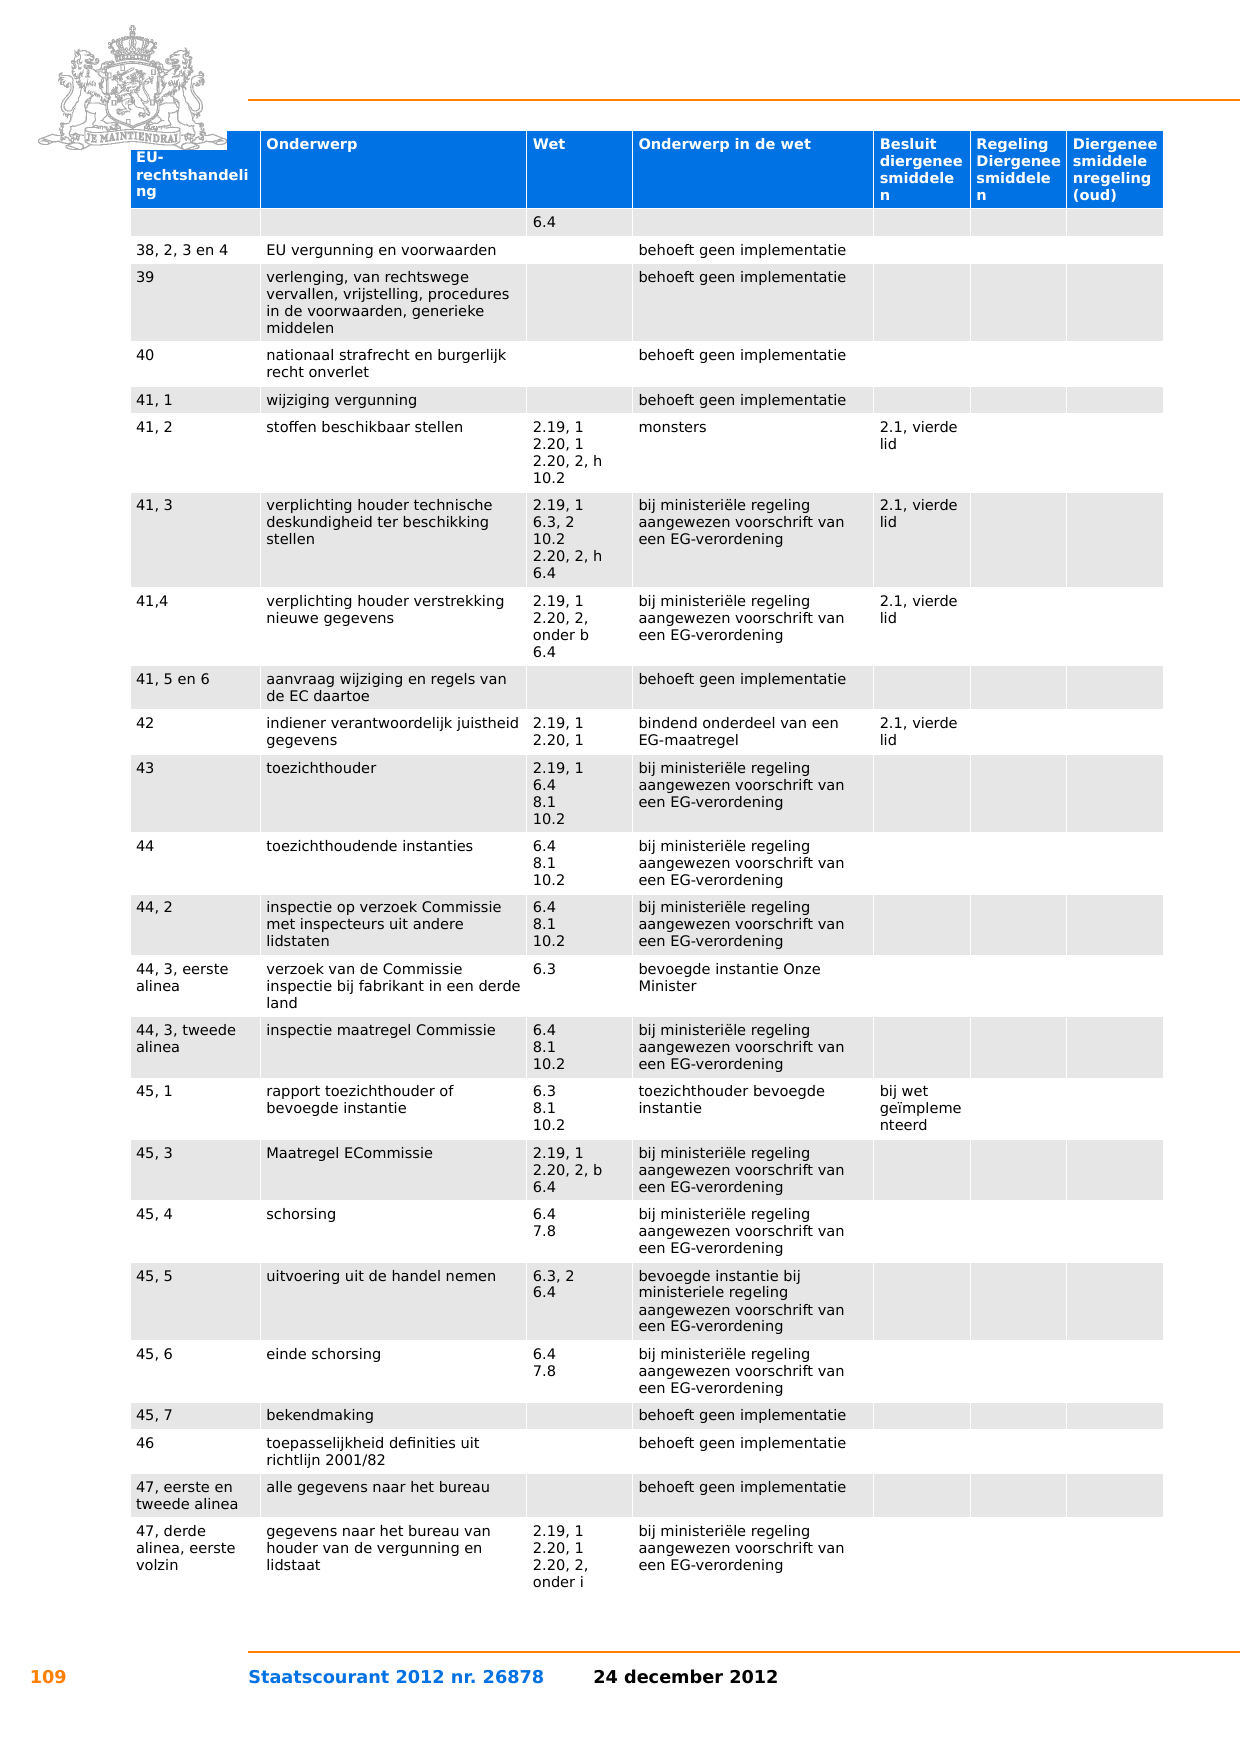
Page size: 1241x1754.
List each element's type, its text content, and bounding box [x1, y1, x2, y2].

table_cell 39 [131, 264, 260, 341]
table_cell 44, 2 [131, 895, 260, 955]
table_cell [1067, 1263, 1163, 1340]
table_header Onderwerp [261, 131, 526, 208]
table_cell [874, 1341, 970, 1401]
table_cell [971, 1403, 1066, 1429]
table_cell 6.3, 2 6.4 [527, 1263, 632, 1340]
table_cell [971, 264, 1066, 341]
table_header Diergeneesmiddelenregeling (oud) [1067, 131, 1163, 208]
table_cell [1067, 387, 1163, 413]
table_cell 2.1, vierde lid [874, 493, 970, 587]
table_cell [1067, 1403, 1163, 1429]
table_cell [874, 237, 970, 263]
table_cell behoeft geen implementatie [633, 1403, 873, 1429]
table_cell 46 [131, 1430, 260, 1473]
table_cell [874, 1201, 970, 1262]
table_cell 2.1, vierde lid [874, 711, 970, 754]
table_cell verplichting houder verstrekking nieuwe gegevens [261, 588, 526, 665]
table_cell [874, 1263, 970, 1340]
table_cell bij ministeriële regeling aangewezen voorschrift van een EG-verordening [633, 1519, 873, 1596]
table_cell [527, 387, 632, 413]
table_cell bij ministeriële regeling aangewezen voorschrift van een EG-verordening [633, 755, 873, 832]
table_cell [971, 956, 1066, 1016]
table_cell [1067, 666, 1163, 709]
table_cell nationaal strafrecht en burgerlijk recht onverlet [261, 343, 526, 386]
table_cell [971, 1519, 1066, 1596]
table_header Besluit diergeneesmiddelen [874, 131, 970, 208]
table_cell 2.19, 1 2.20, 1 2.20, 2, onder i [527, 1519, 632, 1596]
table_cell aanvraag wijziging en regels van de EC daartoe [261, 666, 526, 709]
table_cell [971, 1140, 1066, 1200]
table_cell [131, 209, 260, 236]
table_cell [1067, 1519, 1163, 1596]
table_cell [874, 755, 970, 832]
table_header EU-rechtshandeling [131, 131, 260, 208]
picture [38, 25, 227, 150]
table_cell [1067, 264, 1163, 341]
table_cell [1067, 755, 1163, 832]
table_cell toezichthoudende instanties [261, 833, 526, 893]
table_cell [261, 209, 526, 236]
table_cell bevoegde instantie bij ministeriele regeling aangewezen voorschrift van een EG-verordening [633, 1263, 873, 1340]
table_cell bij ministeriële regeling aangewezen voorschrift van een EG-verordening [633, 493, 873, 587]
table_cell 2.19, 1 6.4 8.1 10.2 [527, 755, 632, 832]
table_cell [971, 237, 1066, 263]
table_cell [971, 493, 1066, 587]
table_cell behoeft geen implementatie [633, 237, 873, 263]
table_cell [874, 1403, 970, 1429]
table_cell bij ministeriële regeling aangewezen voorschrift van een EG-verordening [633, 1341, 873, 1401]
table_cell [874, 209, 970, 236]
table_cell [971, 343, 1066, 386]
table_cell 2.19, 1 2.20, 1 2.20, 2, h 10.2 [527, 414, 632, 491]
table_cell behoeft geen implementatie [633, 1430, 873, 1473]
table_cell [874, 1017, 970, 1078]
table_cell bij wet geïmplementeerd [874, 1079, 970, 1139]
table_cell [1067, 956, 1163, 1016]
table_cell [971, 1079, 1066, 1139]
table_cell verzoek van de Commissie inspectie bij fabrikant in een derde land [261, 956, 526, 1016]
table_cell [1067, 209, 1163, 236]
table_cell 6.4 7.8 [527, 1341, 632, 1401]
table_cell [971, 1430, 1066, 1473]
table_cell bij ministeriële regeling aangewezen voorschrift van een EG-verordening [633, 895, 873, 955]
table_cell 45, 7 [131, 1403, 260, 1429]
table_cell [971, 1341, 1066, 1401]
table_cell 45, 5 [131, 1263, 260, 1340]
table_cell 47, eerste en tweede alinea [131, 1474, 260, 1517]
table_cell 41,4 [131, 588, 260, 665]
table_cell [1067, 493, 1163, 587]
table_cell behoeft geen implementatie [633, 666, 873, 709]
table_cell [971, 895, 1066, 955]
table_cell [1067, 588, 1163, 665]
table_cell 44, 3, eerste alinea [131, 956, 260, 1016]
table_cell 6.4 8.1 10.2 [527, 1017, 632, 1078]
table_cell behoeft geen implementatie [633, 387, 873, 413]
table_cell [527, 666, 632, 709]
table_cell [1067, 1079, 1163, 1139]
table_cell 45, 6 [131, 1341, 260, 1401]
table_cell bij ministeriële regeling aangewezen voorschrift van een EG-verordening [633, 1201, 873, 1262]
table_cell bindend onderdeel van een EG-maatregel [633, 711, 873, 754]
table_cell [874, 1430, 970, 1473]
table_cell 6.4 8.1 10.2 [527, 895, 632, 955]
table_cell [1067, 1341, 1163, 1401]
table_cell [971, 833, 1066, 893]
table_cell [527, 1474, 632, 1517]
table_cell [971, 1474, 1066, 1517]
table_cell 6.4 [527, 209, 632, 236]
table_cell inspectie maatregel Commissie [261, 1017, 526, 1078]
table_cell [874, 895, 970, 955]
table_cell schorsing [261, 1201, 526, 1262]
table_cell [1067, 1430, 1163, 1473]
table_cell [1067, 237, 1163, 263]
table_cell [971, 1263, 1066, 1340]
table_cell [874, 666, 970, 709]
table_cell bij ministeriële regeling aangewezen voorschrift van een EG-verordening [633, 1017, 873, 1078]
table_cell stoffen beschikbaar stellen [261, 414, 526, 491]
table_cell [971, 711, 1066, 754]
table_cell 2.1, vierde lid [874, 588, 970, 665]
table_header Wet [527, 131, 632, 208]
table_cell bij ministeriële regeling aangewezen voorschrift van een EG-verordening [633, 588, 873, 665]
table_cell [971, 755, 1066, 832]
table_cell [971, 588, 1066, 665]
table_cell [874, 343, 970, 386]
table_cell Maatregel ECommissie [261, 1140, 526, 1200]
table_cell [1067, 895, 1163, 955]
table_cell bij ministeriële regeling aangewezen voorschrift van een EG-verordening [633, 1140, 873, 1200]
table_cell bevoegde instantie Onze Minister [633, 956, 873, 1016]
table_cell 2.1, vierde lid [874, 414, 970, 491]
table_cell [874, 264, 970, 341]
table_cell 6.4 7.8 [527, 1201, 632, 1262]
table_cell [971, 666, 1066, 709]
table_cell monsters [633, 414, 873, 491]
table_cell [874, 387, 970, 413]
table_cell [527, 237, 632, 263]
table_cell verplichting houder technische deskundigheid ter beschikking stellen [261, 493, 526, 587]
table_cell uitvoering uit de handel nemen [261, 1263, 526, 1340]
table_cell alle gegevens naar het bureau [261, 1474, 526, 1517]
table_cell gegevens naar het bureau van houder van de vergunning en lidstaat [261, 1519, 526, 1596]
table_cell behoeft geen implementatie [633, 343, 873, 386]
table_cell bij ministeriële regeling aangewezen voorschrift van een EG-verordening [633, 833, 873, 893]
table_cell [971, 209, 1066, 236]
table_cell 47, derde alinea, eerste volzin [131, 1519, 260, 1596]
table_cell einde schorsing [261, 1341, 526, 1401]
table_cell 43 [131, 755, 260, 832]
table_cell [971, 387, 1066, 413]
table_cell 6.3 8.1 10.2 [527, 1079, 632, 1139]
table_cell [1067, 1017, 1163, 1078]
table_cell 6.4 8.1 10.2 [527, 833, 632, 893]
table_cell [971, 1201, 1066, 1262]
table_cell [527, 1403, 632, 1429]
table_cell 2.19, 1 6.3, 2 10.2 2.20, 2, h 6.4 [527, 493, 632, 587]
table_cell 45, 4 [131, 1201, 260, 1262]
table_cell behoeft geen implementatie [633, 264, 873, 341]
table_cell [1067, 711, 1163, 754]
table_cell 45, 1 [131, 1079, 260, 1139]
table_cell wijziging vergunning [261, 387, 526, 413]
table_cell 6.3 [527, 956, 632, 1016]
table_cell 41, 3 [131, 493, 260, 587]
table_cell behoeft geen implementatie [633, 1474, 873, 1517]
table_cell [527, 343, 632, 386]
table_cell bekendmaking [261, 1403, 526, 1429]
table_cell EU vergunning en voorwaarden [261, 237, 526, 263]
table_cell verlenging, van rechtswege vervallen, vrijstelling, procedures in de voorwaarden, generieke middelen [261, 264, 526, 341]
table_cell indiener verantwoordelijk juistheid gegevens [261, 711, 526, 754]
table_cell [1067, 1201, 1163, 1262]
table_cell 41, 1 [131, 387, 260, 413]
table_cell [971, 1017, 1066, 1078]
table_cell 42 [131, 711, 260, 754]
table_cell 38, 2, 3 en 4 [131, 237, 260, 263]
table_cell [1067, 343, 1163, 386]
table_cell 40 [131, 343, 260, 386]
table_cell toezichthouder [261, 755, 526, 832]
table_cell [874, 956, 970, 1016]
table_cell 2.19, 1 2.20, 2, b 6.4 [527, 1140, 632, 1200]
table_cell [527, 1430, 632, 1473]
table_cell [1067, 1474, 1163, 1517]
table_cell toezichthouder bevoegde instantie [633, 1079, 873, 1139]
table_cell [1067, 414, 1163, 491]
table_cell [1067, 1140, 1163, 1200]
table_cell 44 [131, 833, 260, 893]
table_cell 44, 3, tweede alinea [131, 1017, 260, 1078]
table_cell [1067, 833, 1163, 893]
table_cell [527, 264, 632, 341]
table_cell toepasselijkheid definities uit richtlijn 2001/82 [261, 1430, 526, 1473]
table_cell [874, 1519, 970, 1596]
table_cell 45, 3 [131, 1140, 260, 1200]
table_cell inspectie op verzoek Commissie met inspecteurs uit andere lidstaten [261, 895, 526, 955]
table_cell 2.19, 1 2.20, 1 [527, 711, 632, 754]
table_cell [874, 833, 970, 893]
table_header Regeling Diergeneesmiddelen [971, 131, 1066, 208]
table_cell [971, 414, 1066, 491]
table_header Onderwerp in de wet [633, 131, 873, 208]
table_cell 2.19, 1 2.20, 2, onder b 6.4 [527, 588, 632, 665]
table_cell [633, 209, 873, 236]
table_cell 41, 2 [131, 414, 260, 491]
table_cell [874, 1474, 970, 1517]
table_cell rapport toezichthouder of bevoegde instantie [261, 1079, 526, 1139]
table_cell 41, 5 en 6 [131, 666, 260, 709]
table_cell [874, 1140, 970, 1200]
